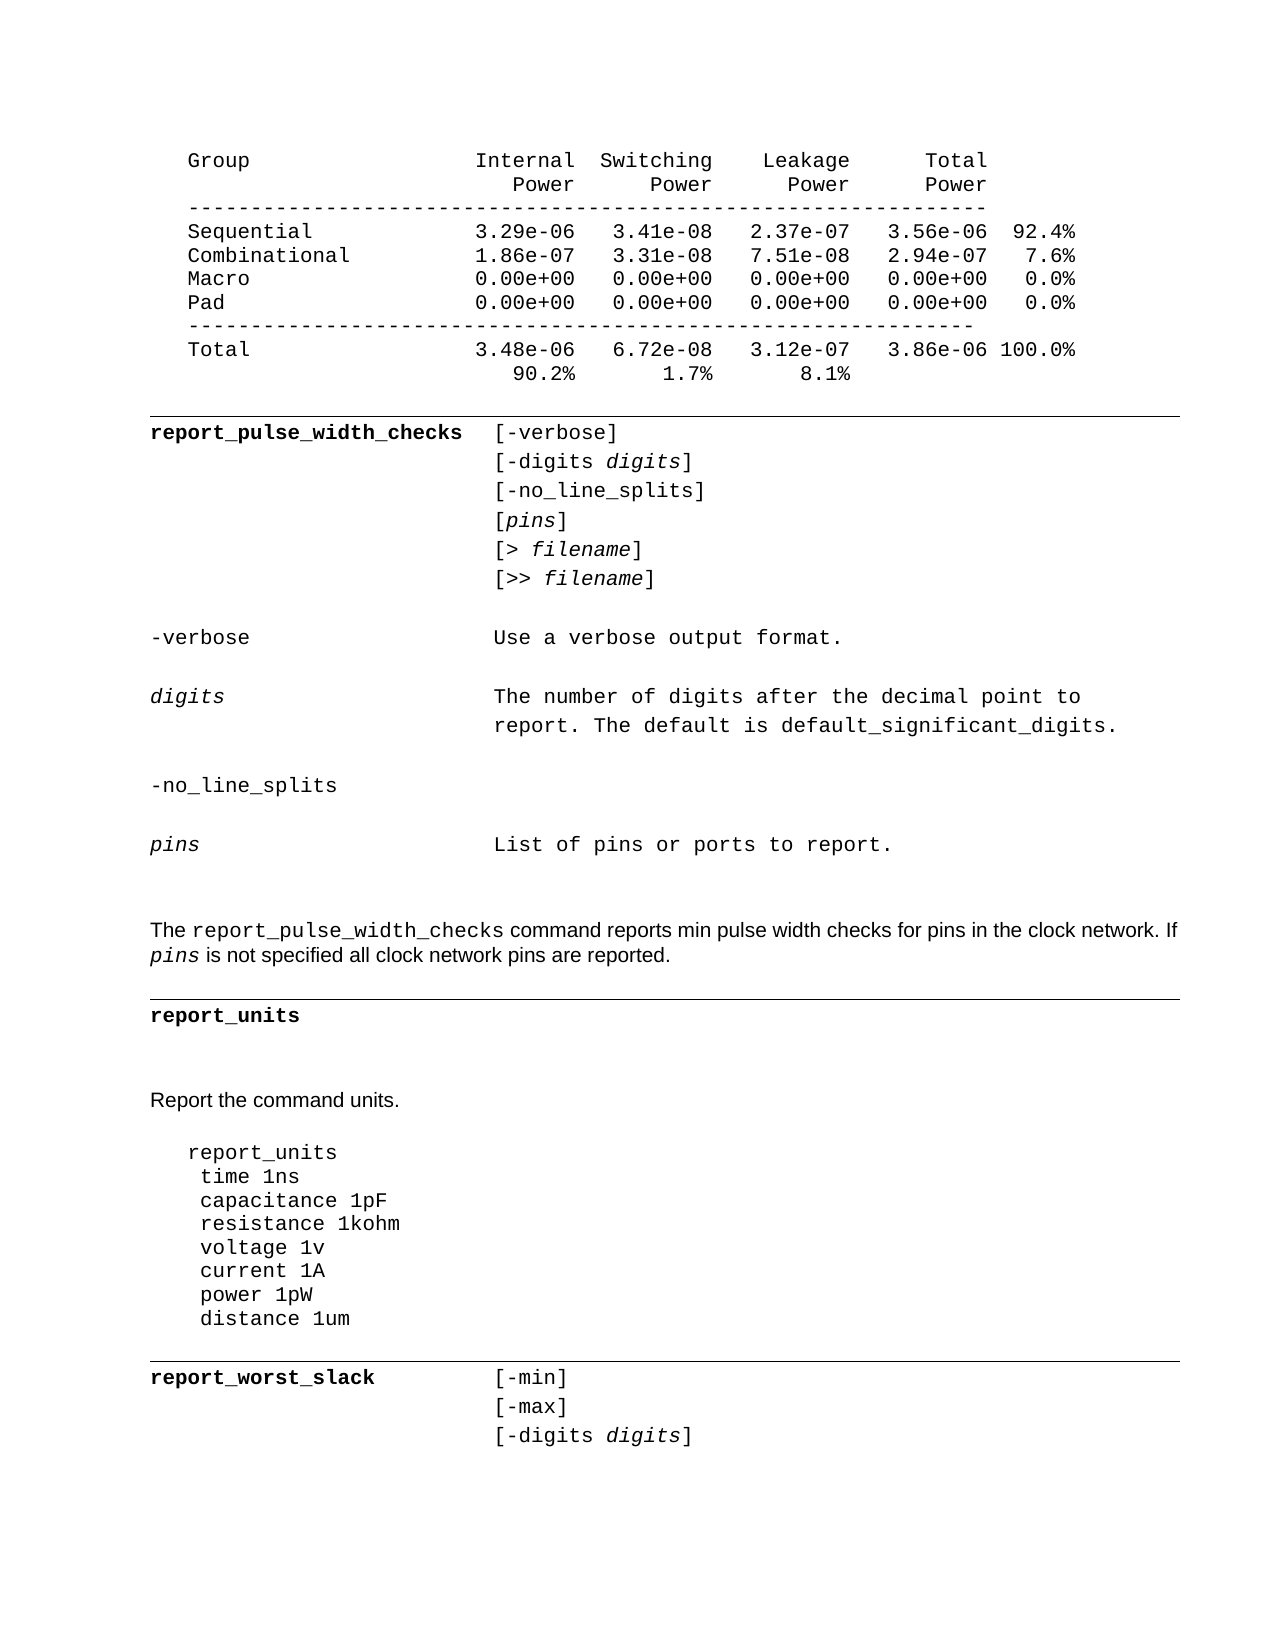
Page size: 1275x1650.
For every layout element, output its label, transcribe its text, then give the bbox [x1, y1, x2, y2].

table_cell pins [150, 828, 493, 887]
table_cell List of pins or ports to report. [493, 828, 1180, 887]
table_cell The number of digits after the decimal point to report. The default is default_significant_digits. [493, 681, 1180, 769]
table_header report_units [150, 1000, 493, 1058]
table_cell -verbose [150, 622, 493, 681]
text The report_pulse_width_checks command reports min pulse width checks for pins in the clock network. If pins is not specified all clock network pins are reported. [150, 917, 1180, 969]
text Group Internal Switching Leakage Total Power Power Power Power ---------------------------------------------------------------- Sequential 3.29e-06 3.41e-08 2.37e-07 3.56e-06 92.4% Combinational 1.86e-07 3.31e-08 7.51e-08 2.94e-07 7.6% Macro 0.00e+00 0.00e+00 0.00e+00 0.00e+00 0.0% Pad 0.00e+00 0.00e+00 0.00e+00 0.00e+00 0.0% --------------------------------------------------------------- Total 3.48e-06 6.72e-08 3.12e-07 3.86e-06 100.0% 90.2% 1.7% 8.1% [187, 150, 1180, 386]
table_header report_pulse_width_checks [150, 417, 493, 622]
table_cell Use a verbose output format. [493, 622, 1180, 681]
table_cell digits [150, 681, 493, 769]
table_header report_worst_slack [150, 1362, 493, 1479]
table_header [493, 1000, 1180, 1058]
table_cell -no_line_splits [150, 769, 493, 828]
table_cell [493, 769, 1180, 828]
text report_units time 1ns capacitance 1pF resistance 1kohm voltage 1v current 1A power 1pW distance 1um [187, 1142, 1180, 1331]
table_header [-verbose] [-digits digits] [-no_line_splits] [pins] [> filename] [>> filename] [493, 417, 1180, 622]
text Report the command units. [150, 1088, 1180, 1112]
table_header [-min] [-max] [-digits digits] [493, 1362, 1180, 1479]
